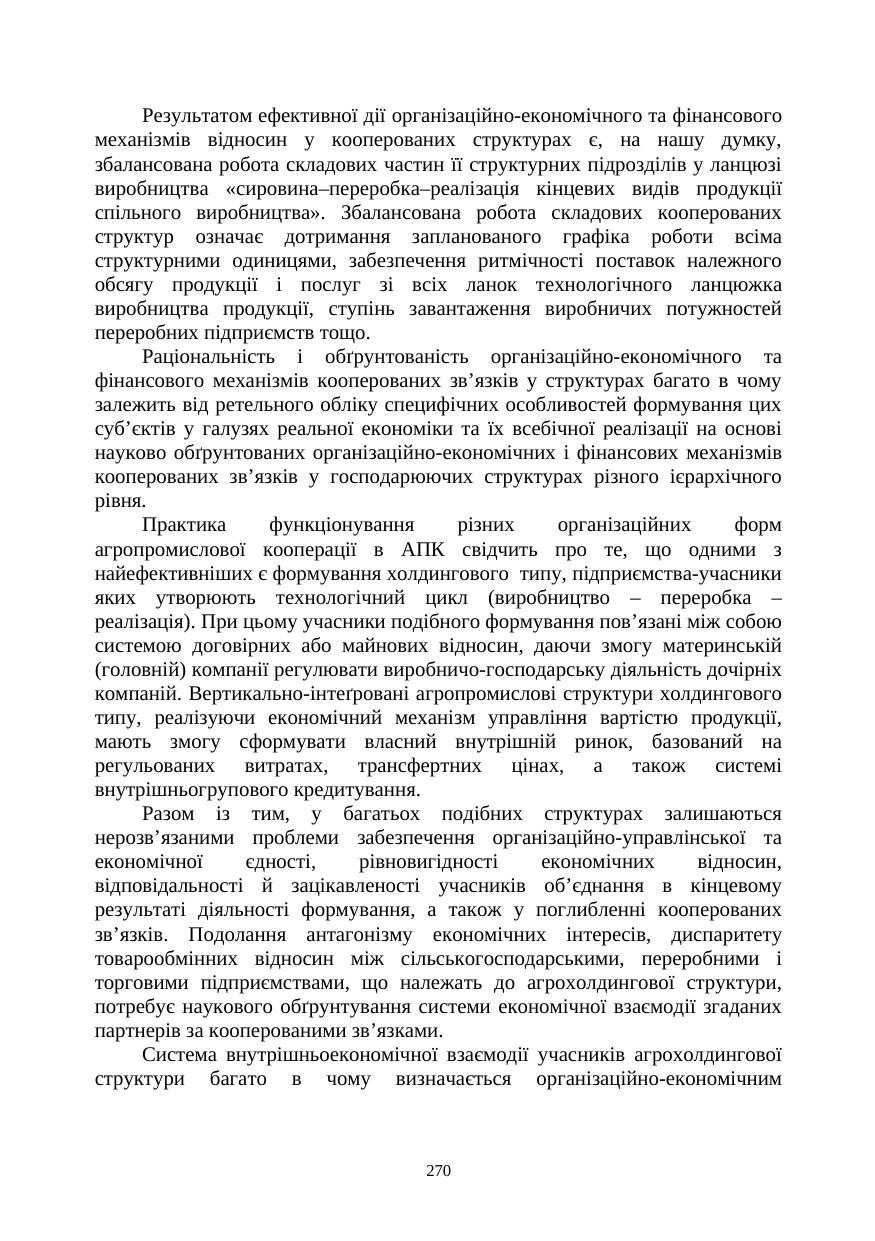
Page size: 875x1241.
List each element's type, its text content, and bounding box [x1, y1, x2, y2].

text Результатом ефективної дії організаційно-економічного та фінансового механізмів відносин у кооперованих структурах є, на нашу думку, збалансована робота складових частин її структурних підрозділів у ланцюзі виробництва «сировина–переробка–реалізація кінцевих видів продукції спільного виробництва». Збалансована робота складових кооперованих структур означає дотримання запланованого графіка роботи всіма структурними одиницями, забезпечення ритмічності поставок належного обсягу продукції і послуг зі всіх ланок технологічного ланцюжка виробництва продукції, ступінь завантаження виробничих потужностей переробних підприємств тощо. [94, 103, 782, 344]
text Система внутрішньоекономічної взаємодії учасників агрохолдингової структури багато в чому визначається організаційно-економічним [94, 1042, 782, 1090]
text Разом із тим, у багатьох подібних структурах залишаються нерозв’язаними проблеми забезпечення організаційно-управлінської та економічної єдності, рівновигідності економічних відносин, відповідальності й зацікавленості учасників об’єднання в кінцевому результаті діяльності формування, а також у поглибленні кооперованих зв’язків. Подолання антагонізму економічних інтересів, диспаритету товарообмінних відносин між сільськогосподарськими, переробними і торговими підприємствами, що належать до агрохолдингової структури, потребує наукового обґрунтування системи економічної взаємодії згаданих партнерів за кооперованими зв’язками. [94, 801, 782, 1042]
text Практика функціонування різних організаційних форм агропромислової кооперації в АПК свідчить про те, що одними з найефективніших є формування холдингового типу, підприємства-учасники яких утворюють технологічний цикл (виробництво – переробка – реалізація). При цьому учасники подібного формування пов’язані між собою системою договірних або майнових відносин, даючи змогу материнській (головній) компанії регулювати виробничо-господарську діяльність дочірніх компаній. Вертикально-інтеґровані агропромислові структури холдингового типу, реалізуючи економічний механізм управління вартістю продукції, мають змогу сформувати власний внутрішній ринок, базований на регульованих витратах, трансфертних цінах, а також системі внутрішньогрупового кредитування. [94, 512, 782, 801]
text Раціональність і обґрунтованість організаційно-економічного та фінансового механізмів кооперованих зв’язків у структурах багато в чому залежить від ретельного обліку специфічних особливостей формування цих суб’єктів у галузях реальної економіки та їх всебічної реалізації на основі науково обґрунтованих організаційно-економічних і фінансових механізмів кооперованих зв’язків у господарюючих структурах різного ієрархічного рівня. [94, 344, 782, 512]
